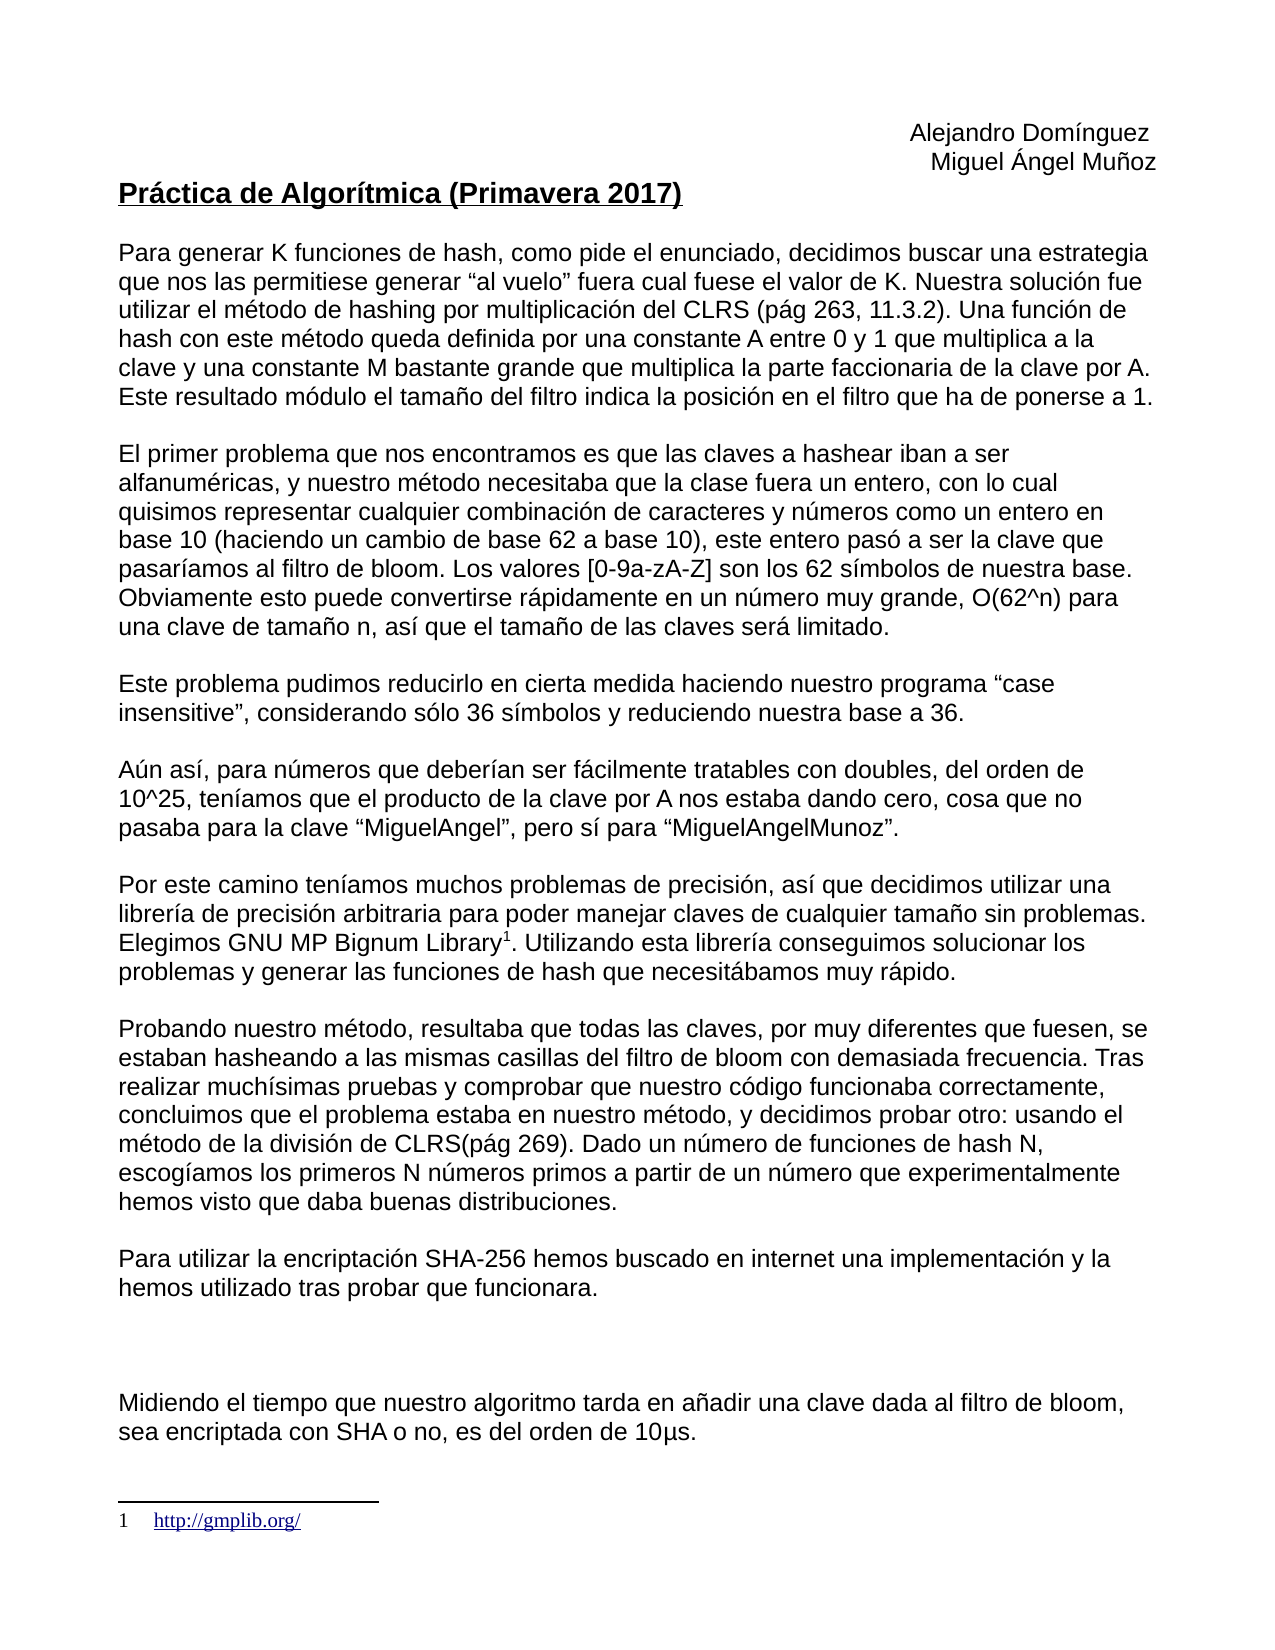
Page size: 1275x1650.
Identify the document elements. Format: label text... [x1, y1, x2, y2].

text Este problema pudimos reducirlo en cierta medida haciendo nuestro programa “case insensitive”, considerando sólo 36 símbolos y reduciendo nuestra base a 36. [118, 669, 1157, 727]
text Miguel Ángel Muñoz [118, 147, 1157, 176]
text Midiendo el tiempo que nuestro algoritmo tarda en añadir una clave dada al filtro de bloom, sea encriptada con SHA o no, es del orden de 10µs. [118, 1388, 1157, 1445]
text Práctica de Algorítmica (Primavera 2017) [118, 176, 1157, 209]
text Alejandro Domínguez [118, 118, 1157, 147]
text Probando nuestro método, resultaba que todas las claves, por muy diferentes que fuesen, se estaban hasheando a las mismas casillas del filtro de bloom con demasiada frecuencia. Tras realizar muchísimas pruebas y comprobar que nuestro código funcionaba correctamente, concluimos que el problema estaba en nuestro método, y decidimos probar otro: usando el método de la división de CLRS(pág 269). Dado un número de funciones de hash N, escogíamos los primeros N números primos a partir de un número que experimentalmente hemos visto que daba buenas distribuciones. [118, 1014, 1157, 1215]
text Obviamente esto puede convertirse rápidamente en un número muy grande, O(62^n) para una clave de tamaño n, así que el tamaño de las claves será limitado. [118, 583, 1157, 640]
text Aún así, para números que deberían ser fácilmente tratables con doubles, del orden de 10^25, teníamos que el producto de la clave por A nos estaba dando cero, cosa que no pasaba para la clave “MiguelAngel”, pero sí para “MiguelAngelMunoz”. [118, 755, 1157, 842]
text Para generar K funciones de hash, como pide el enunciado, decidimos buscar una estrategia que nos las permitiese generar “al vuelo” fuera cual fuese el valor de K. Nuestra solución fue utilizar el método de hashing por multiplicación del CLRS (pág 263, 11.3.2). Una función de hash con este método queda definida por una constante A entre 0 y 1 que multiplica a la clave y una constante M bastante grande que multiplica la parte faccionaria de la clave por A. Este resultado módulo el tamaño del filtro indica la posición en el filtro que ha de ponerse a 1. [118, 238, 1157, 410]
text Por este camino teníamos muchos problemas de precisión, así que decidimos utilizar una librería de precisión arbitraria para poder manejar claves de cualquier tamaño sin problemas. Elegimos GNU MP Bignum Library. Utilizando esta librería conseguimos solucionar los problemas y generar las funciones de hash que necesitábamos muy rápido. [118, 870, 1157, 985]
text El primer problema que nos encontramos es que las claves a hashear iban a ser alfanuméricas, y nuestro método necesitaba que la clase fuera un entero, con lo cual quisimos representar cualquier combinación de caracteres y números como un entero en base 10 (haciendo un cambio de base 62 a base 10), este entero pasó a ser la clave que pasaríamos al filtro de bloom. Los valores [0-9a-zA-Z] son los 62 símbolos de nuestra base. [118, 439, 1157, 583]
text http://gmplib.org/ [118, 1508, 1157, 1532]
text Para utilizar la encriptación SHA-256 hemos buscado en internet una implementación y la hemos utilizado tras probar que funcionara. [118, 1244, 1157, 1302]
